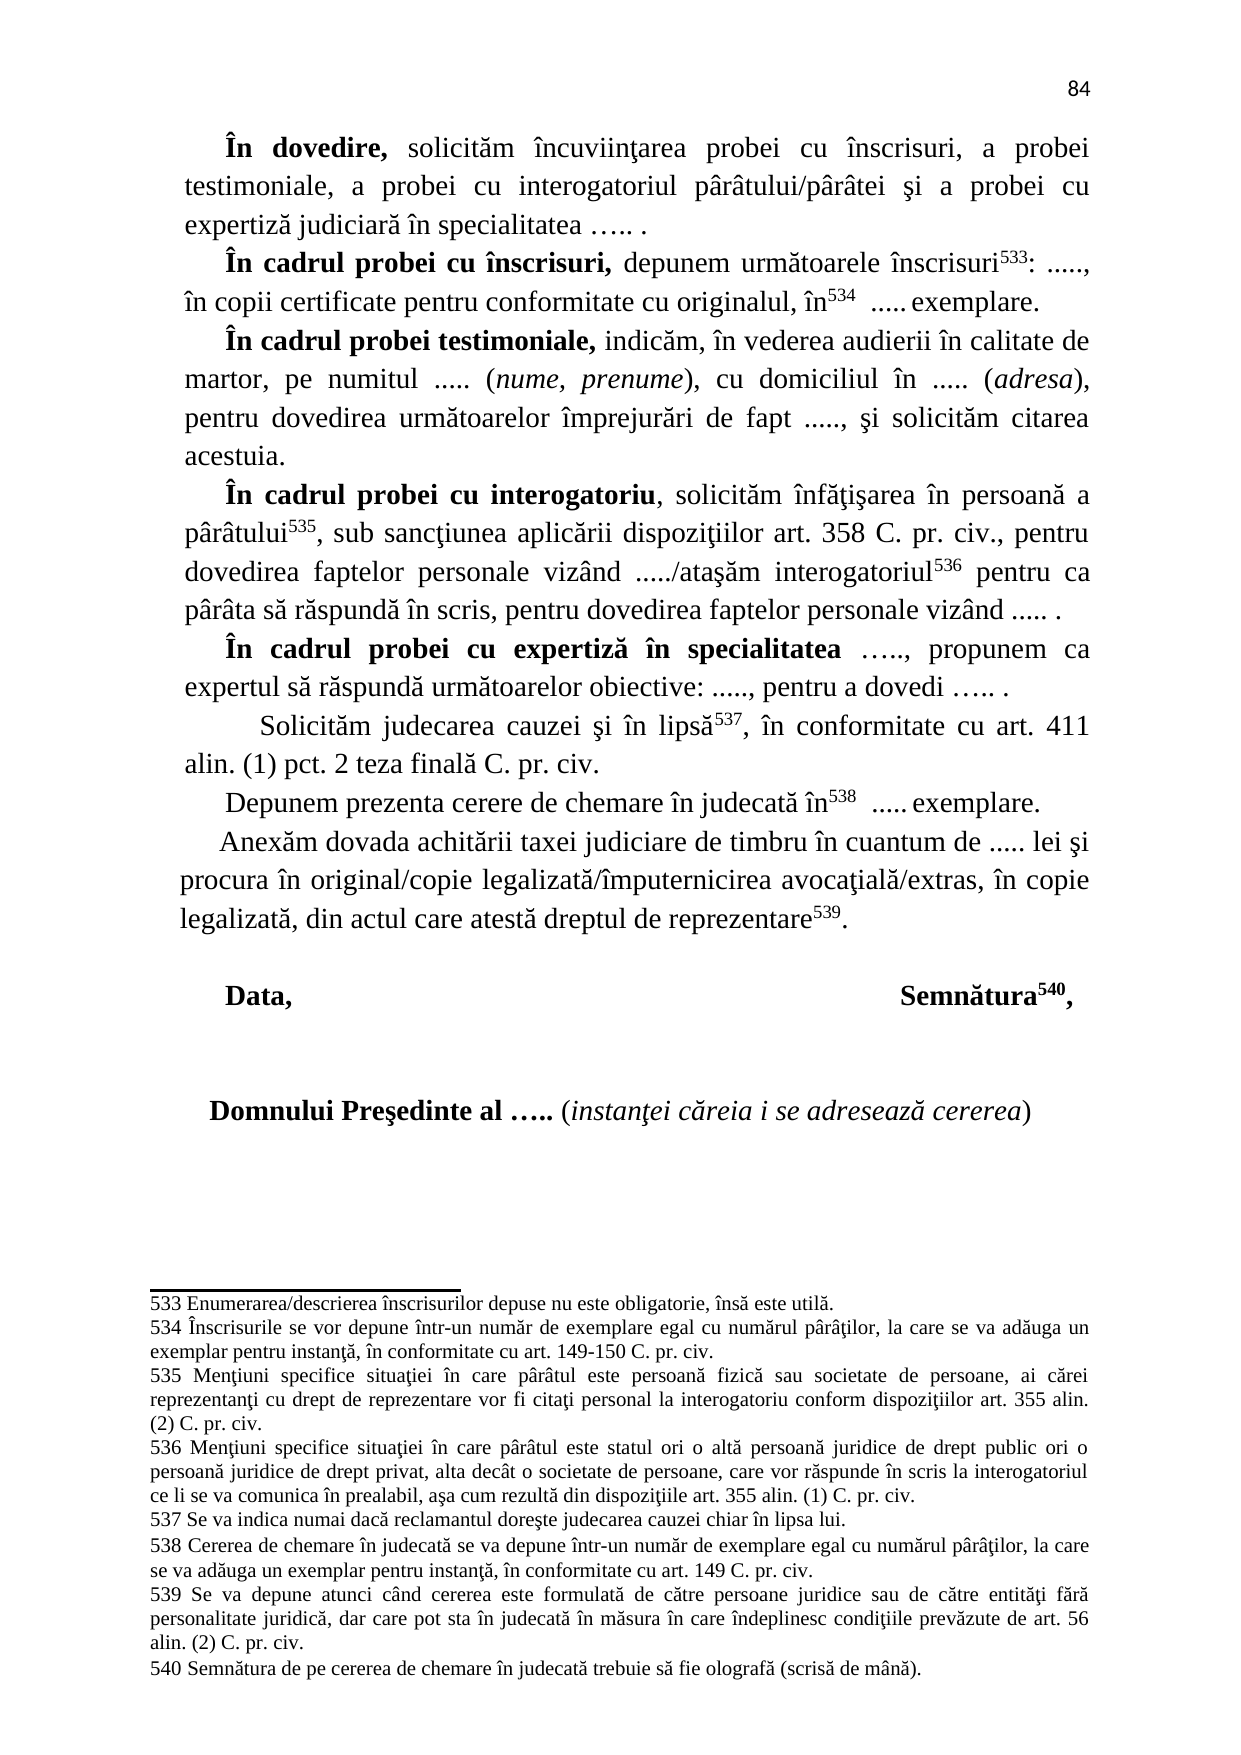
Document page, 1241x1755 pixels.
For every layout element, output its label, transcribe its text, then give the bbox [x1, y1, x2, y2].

text Cererea de chemare în judecată se va depune într-un număr de exemplare egal cu numărul pârâţilor, la care se va adăuga un exemplar pentru instanţă, în conformitate cu art. 149 C. pr. civ. [150, 1531, 1090, 1582]
text Înscrisurile se vor depune într-un număr de exemplare egal cu numărul pârâţilor, la care se va adăuga un exemplar pentru instanţă, în conformitate cu art. 149-150 C. pr. civ. [150, 1315, 1090, 1363]
text Depunem prezenta cerere de chemare în judecată în ..... exemplare. [150, 785, 1090, 819]
text În dovedire, solicităm încuviinţarea probei cu înscrisuri, a probei testimoniale, a probei cu interogatoriul pârâtului/pârâtei şi a probei cu expertiză judiciară în specialitatea ….. . [184, 130, 1090, 241]
text Semnătura de pe cererea de chemare în judecată trebuie să fie olografă (scrisă de mână). [150, 1654, 1090, 1680]
text În cadrul probei cu interogatoriu, solicităm înfăţişarea în persoană a pârâtului, sub sancţiunea aplicării dispoziţiilor art. 358 C. pr. civ., pentru dovedirea faptelor personale vizând ...../ataşăm interogatoriul pentru ca pârâta să răspundă în scris, pentru dovedirea faptelor personale vizând ..... . [184, 477, 1090, 626]
text Se va indica numai dacă reclamantul doreşte judecarea cauzei chiar în lipsa lui. [150, 1507, 1090, 1531]
text Anexăm dovada achitării taxei judiciare de timbru în cuantum de ..... lei şi procura în original/copie legalizată/împuternicirea avocaţială/extras, în copie legalizată, din actul care atestă dreptul de reprezentare. [150, 824, 1090, 934]
text Se va depune atunci când cererea este formulată de către persoane juridice sau de către entităţi fără personalitate juridică, dar care pot sta în judecată în măsura în care îndeplinesc condiţiile prevăzute de art. 56 alin. (2) C. pr. civ. [150, 1582, 1090, 1654]
text Menţiuni specifice situaţiei în care pârâtul este statul ori o altă persoană juridice de drept public ori o persoană juridice de drept privat, alta decât o societate de persoane, care vor răspunde în scris la interogatoriul ce li se va comunica în prealabil, aşa cum rezultă din dispoziţiile art. 355 alin. (1) C. pr. civ. [150, 1435, 1090, 1507]
text Enumerarea/descrierea înscrisurilor depuse nu este obligatorie, însă este utilă. [150, 1291, 1090, 1315]
text În cadrul probei testimoniale, indicăm, în vederea audierii în calitate de martor, pe numitul ..... (nume, prenume), cu domiciliul în ..... (adresa), pentru dovedirea următoarelor împrejurări de fapt ....., şi solicităm citarea acestuia. [184, 323, 1090, 472]
text Menţiuni specifice situaţiei în care pârâtul este persoană fizică sau societate de persoane, ai cărei reprezentanţi cu drept de reprezentare vor fi citaţi personal la interogatoriu conform dispoziţiilor art. 355 alin. (2) C. pr. civ. [150, 1363, 1090, 1435]
text Domnului Preşedinte al ….. (instanţei căreia i se adresează cererea) [150, 1093, 1090, 1127]
text În cadrul probei cu expertiză în specialitatea ….., propunem ca expertul să răspundă următoarelor obiective: ....., pentru a dovedi ….. . [184, 631, 1090, 703]
text În cadrul probei cu înscrisuri, depunem următoarele înscrisuri: ....., în copii certificate pentru conformitate cu originalul, în ..... exemplare. [184, 246, 1090, 318]
text Solicităm judecarea cauzei şi în lipsă, în conformitate cu art. 411 alin. (1) pct. 2 teza finală C. pr. civ. [184, 708, 1090, 780]
text Data, Semnătura, [150, 978, 1090, 1011]
